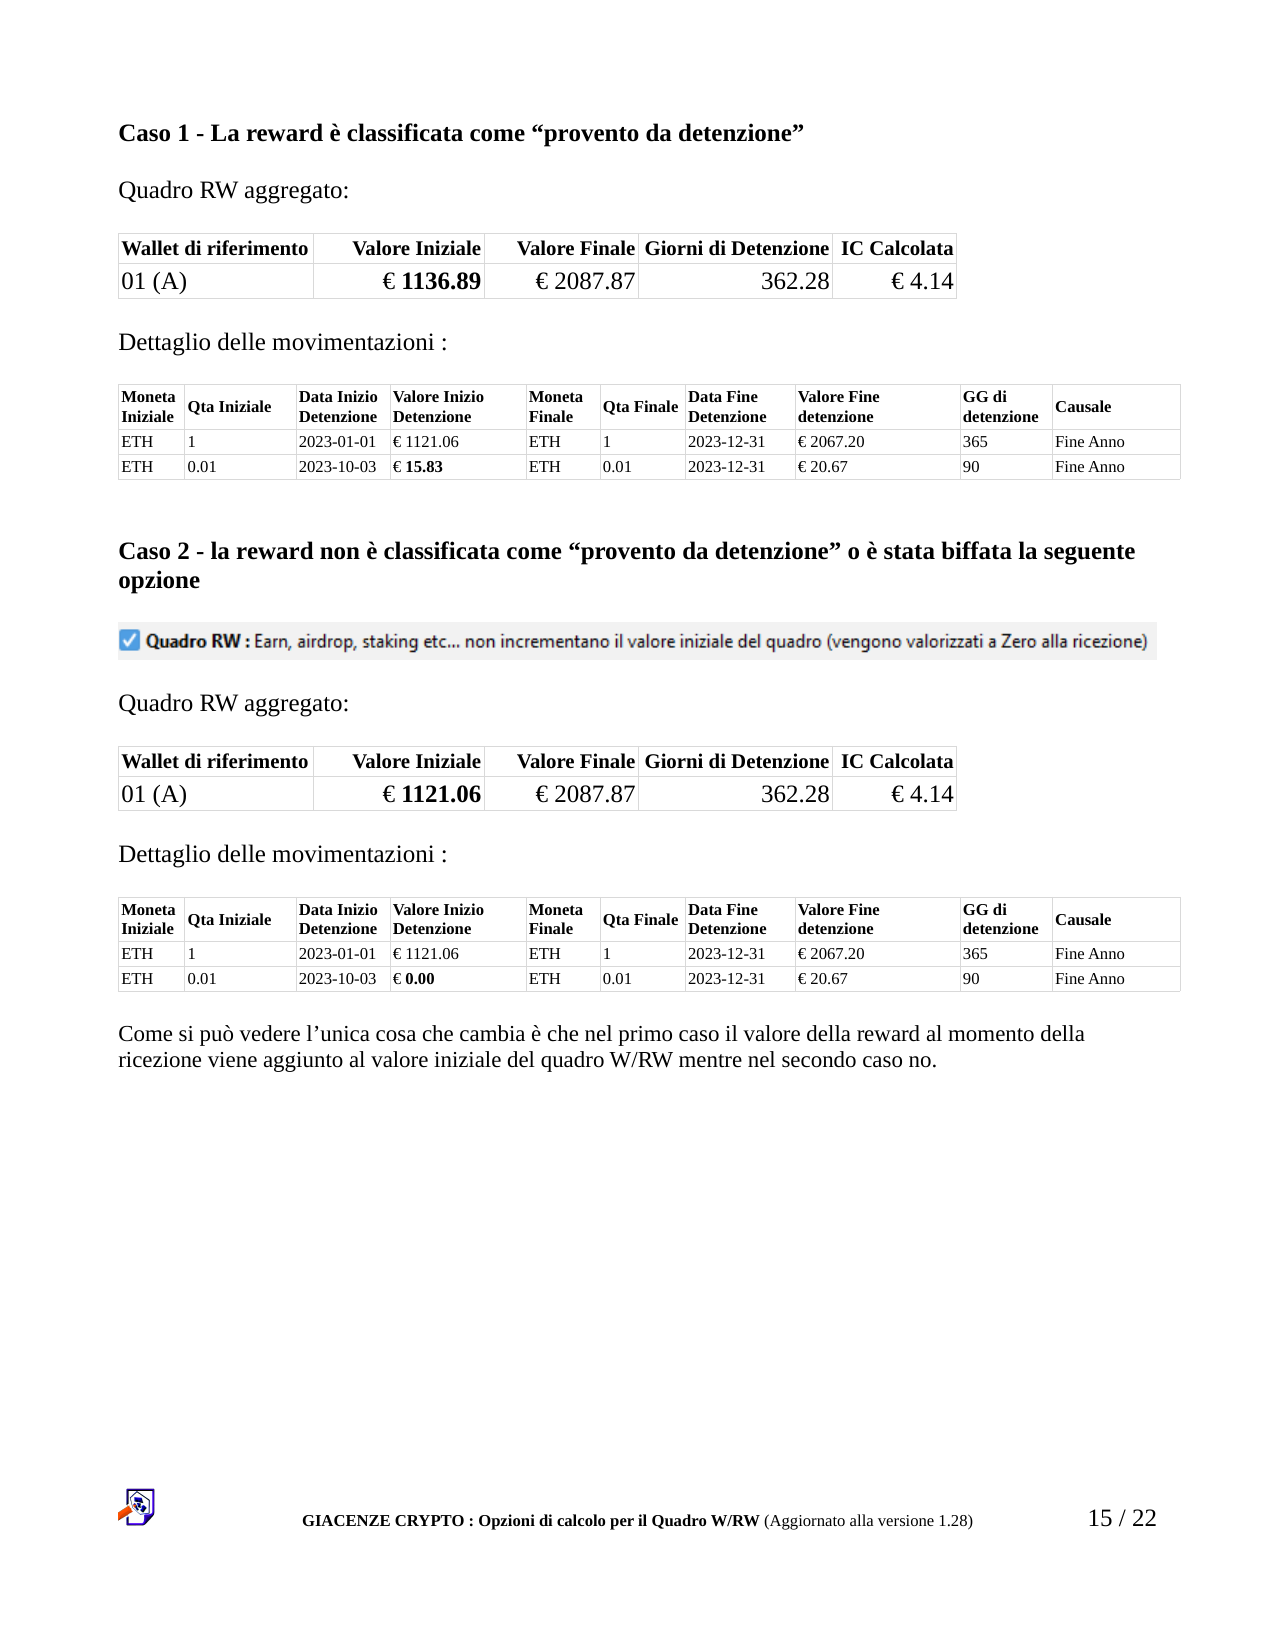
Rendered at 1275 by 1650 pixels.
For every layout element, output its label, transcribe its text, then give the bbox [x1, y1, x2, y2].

table_cell € 4.14 [833, 264, 956, 298]
table_cell € 4.14 [833, 777, 956, 810]
table_cell 365 [961, 430, 1052, 453]
table_cell 01 (A) [119, 264, 313, 298]
table_cell ETH [527, 455, 600, 479]
table_header Valore Inizio Detenzione [391, 898, 526, 941]
text Dettaglio delle movimentazioni : [118, 327, 1157, 355]
table_cell € 20.67 [796, 455, 960, 479]
table_header Data Fine Detenzione [686, 385, 795, 428]
text Quadro RW aggregato: [118, 688, 1157, 717]
table_header Valore Finale [485, 747, 638, 776]
table_cell € 2067.20 [796, 430, 960, 453]
table_cell Fine Anno [1053, 942, 1180, 966]
picture [118, 1488, 155, 1526]
table_header Wallet di riferimento [119, 234, 313, 263]
table_cell Fine Anno [1053, 455, 1180, 479]
table_cell ETH [527, 430, 600, 453]
table_header Moneta Finale [527, 898, 600, 941]
table_cell 01 (A) [119, 777, 313, 810]
table_header IC Calcolata [833, 234, 956, 263]
table_cell Fine Anno [1053, 967, 1180, 991]
table_header Moneta Finale [527, 385, 600, 428]
table_cell € 1121.06 [391, 430, 526, 453]
text Come si può vedere l’unica cosa che cambia è che nel primo caso il valore della reward al momento della ricezione viene aggiunto al valore iniziale del quadro W/RW mentre nel secondo caso no. [118, 1020, 1157, 1073]
table_cell € 20.67 [796, 967, 960, 991]
table_cell 2023-12-31 [686, 430, 795, 453]
table_cell 1 [601, 942, 685, 966]
table_cell 0.01 [601, 967, 685, 991]
table_header Qta Iniziale [185, 898, 296, 941]
table_cell 2023-12-31 [686, 455, 795, 479]
table_header Data Inizio Detenzione [297, 385, 390, 428]
table_header Valore Iniziale [314, 747, 484, 776]
table_cell 2023-12-31 [686, 942, 795, 966]
table_header Valore Fine detenzione [796, 385, 960, 428]
text Dettaglio delle movimentazioni : [118, 839, 1157, 868]
table_header Qta Finale [601, 385, 685, 428]
table_header Causale [1053, 898, 1180, 941]
table_cell 1 [185, 430, 296, 453]
table_cell ETH [119, 942, 184, 966]
table_cell 1 [185, 942, 296, 966]
table_cell 0.01 [185, 967, 296, 991]
table_header Qta Iniziale [185, 385, 296, 428]
table_cell 2023-10-03 [297, 455, 390, 479]
table_cell ETH [119, 967, 184, 991]
table_cell 0.01 [601, 455, 685, 479]
text Quadro RW aggregato: [118, 176, 1157, 204]
table_header Giorni di Detenzione [639, 747, 832, 776]
table_cell Fine Anno [1053, 430, 1180, 453]
table_header Valore Iniziale [314, 234, 484, 263]
table_header GG di detenzione [961, 898, 1052, 941]
table_cell 0.01 [185, 455, 296, 479]
table_cell € 2067.20 [796, 942, 960, 966]
text Caso 2 - la reward non è classificata come “provento da detenzione” o è stata biffata la seguente opzione [118, 536, 1157, 594]
table_cell € 1136.89 [314, 264, 484, 298]
table_cell 1 [601, 430, 685, 453]
picture [118, 622, 1157, 660]
table_cell € 2087.87 [485, 264, 638, 298]
table_header Qta Finale [601, 898, 685, 941]
table_cell € 1121.06 [391, 942, 526, 966]
table_header Moneta Iniziale [119, 385, 184, 428]
table_header Giorni di Detenzione [639, 234, 832, 263]
table_header Valore Inizio Detenzione [391, 385, 526, 428]
table_header Valore Fine detenzione [796, 898, 960, 941]
table_cell 2023-10-03 [297, 967, 390, 991]
table_cell € 0.00 [391, 967, 526, 991]
table_cell € 2087.87 [485, 777, 638, 810]
table_cell 362.28 [639, 777, 832, 810]
table_header Valore Finale [485, 234, 638, 263]
table_cell 2023-01-01 [297, 942, 390, 966]
table_header GG di detenzione [961, 385, 1052, 428]
table_header Data Fine Detenzione [686, 898, 795, 941]
table_cell € 1121.06 [314, 777, 484, 810]
table_cell ETH [527, 967, 600, 991]
table_header Wallet di riferimento [119, 747, 313, 776]
table_header Data Inizio Detenzione [297, 898, 390, 941]
table_cell 90 [961, 455, 1052, 479]
table_cell ETH [119, 430, 184, 453]
table_header Causale [1053, 385, 1180, 428]
table_cell ETH [119, 455, 184, 479]
text Caso 1 - La reward è classificata come “provento da detenzione” [118, 118, 1157, 147]
table_cell 2023-12-31 [686, 967, 795, 991]
table_cell 362.28 [639, 264, 832, 298]
table_cell 90 [961, 967, 1052, 991]
table_header Moneta Iniziale [119, 898, 184, 941]
table_cell € 15.83 [391, 455, 526, 479]
table_cell ETH [527, 942, 600, 966]
table_cell 2023-01-01 [297, 430, 390, 453]
table_header IC Calcolata [833, 747, 956, 776]
table_cell 365 [961, 942, 1052, 966]
